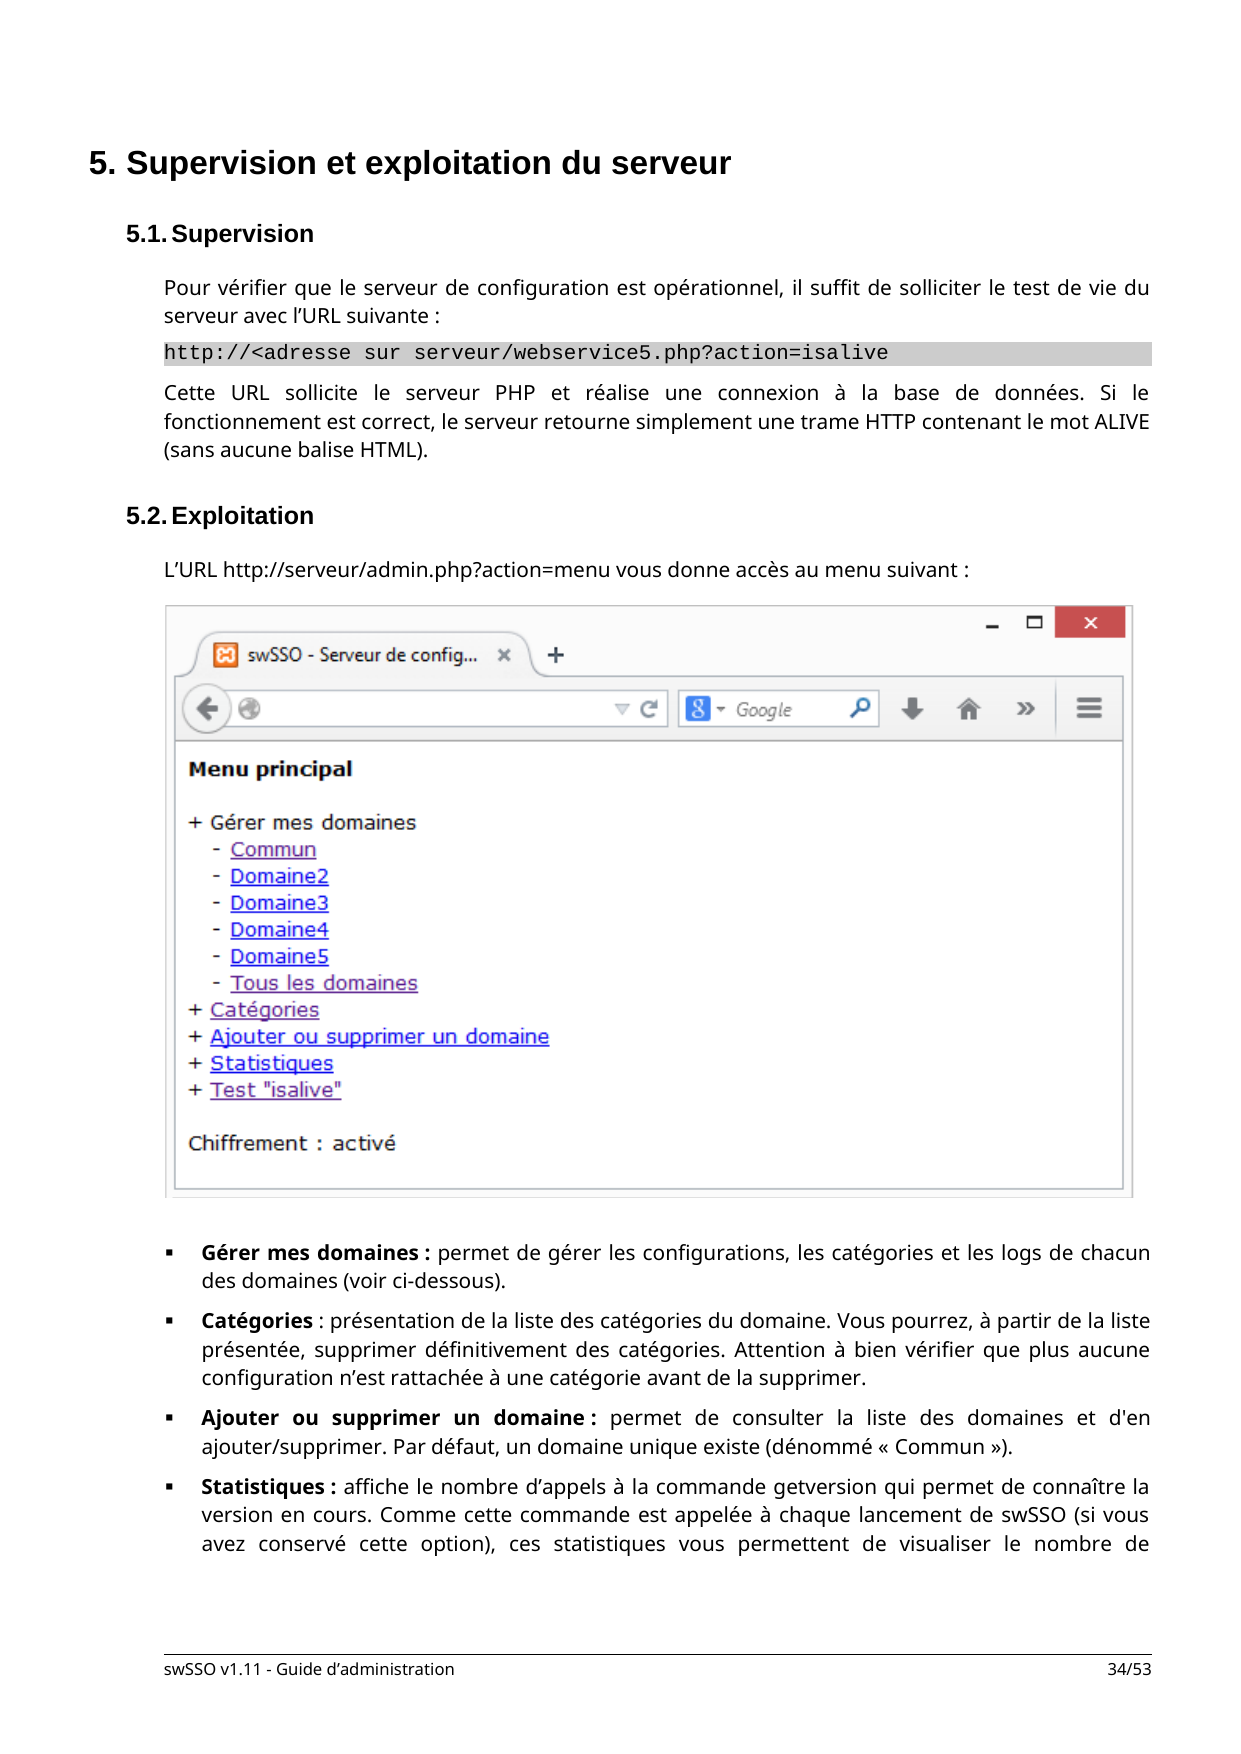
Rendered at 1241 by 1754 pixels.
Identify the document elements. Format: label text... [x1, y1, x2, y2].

list Statistiques : affiche le nombre d’appels à la commande getversion qui permet de connaître la version en cours. Comme cette commande est appelée à chaque lancement de swSSO (si vous avez conservé cette option), ces statistiques vous permettent de visualiser le nombre de [164, 1472, 1152, 1557]
text L’URL http://serveur/admin.php?action=menu vous donne accès au menu suivant : [164, 555, 1152, 583]
text Cette URL sollicite le serveur PHP et réalise une connexion à la base de données. Si le fonctionnement est correct, le serveur retourne simplement une trame HTTP contenant le mot ALIVE (sans aucune balise HTML). [164, 378, 1152, 464]
subtitle Supervision et exploitation du serveur [89, 143, 1152, 182]
list Gérer mes domaines : permet de gérer les configurations, les catégories et les logs de chacun des domaines (voir ci-dessous). [164, 1238, 1152, 1294]
list Catégories : présentation de la liste des catégories du domaine. Vous pourrez, à partir de la liste présentée, supprimer définitivement des catégories. Attention à bien vérifier que plus aucune configuration n’est rattachée à une catégorie avant de la supprimer. [164, 1306, 1152, 1392]
text http://<adresse sur serveur/webservice5.php?action=isalive [164, 342, 1152, 366]
subtitle Supervision [126, 219, 1152, 248]
text Pour vérifier que le serveur de configuration est opérationnel, il suffit de solliciter le test de vie du serveur avec l’URL suivante : [164, 273, 1152, 330]
subtitle Exploitation [126, 501, 1152, 530]
list Ajouter ou supprimer un domaine : permet de consulter la liste des domaines et d'en ajouter/supprimer. Par défaut, un domaine unique existe (dénommé « Commun »). [164, 1403, 1152, 1460]
